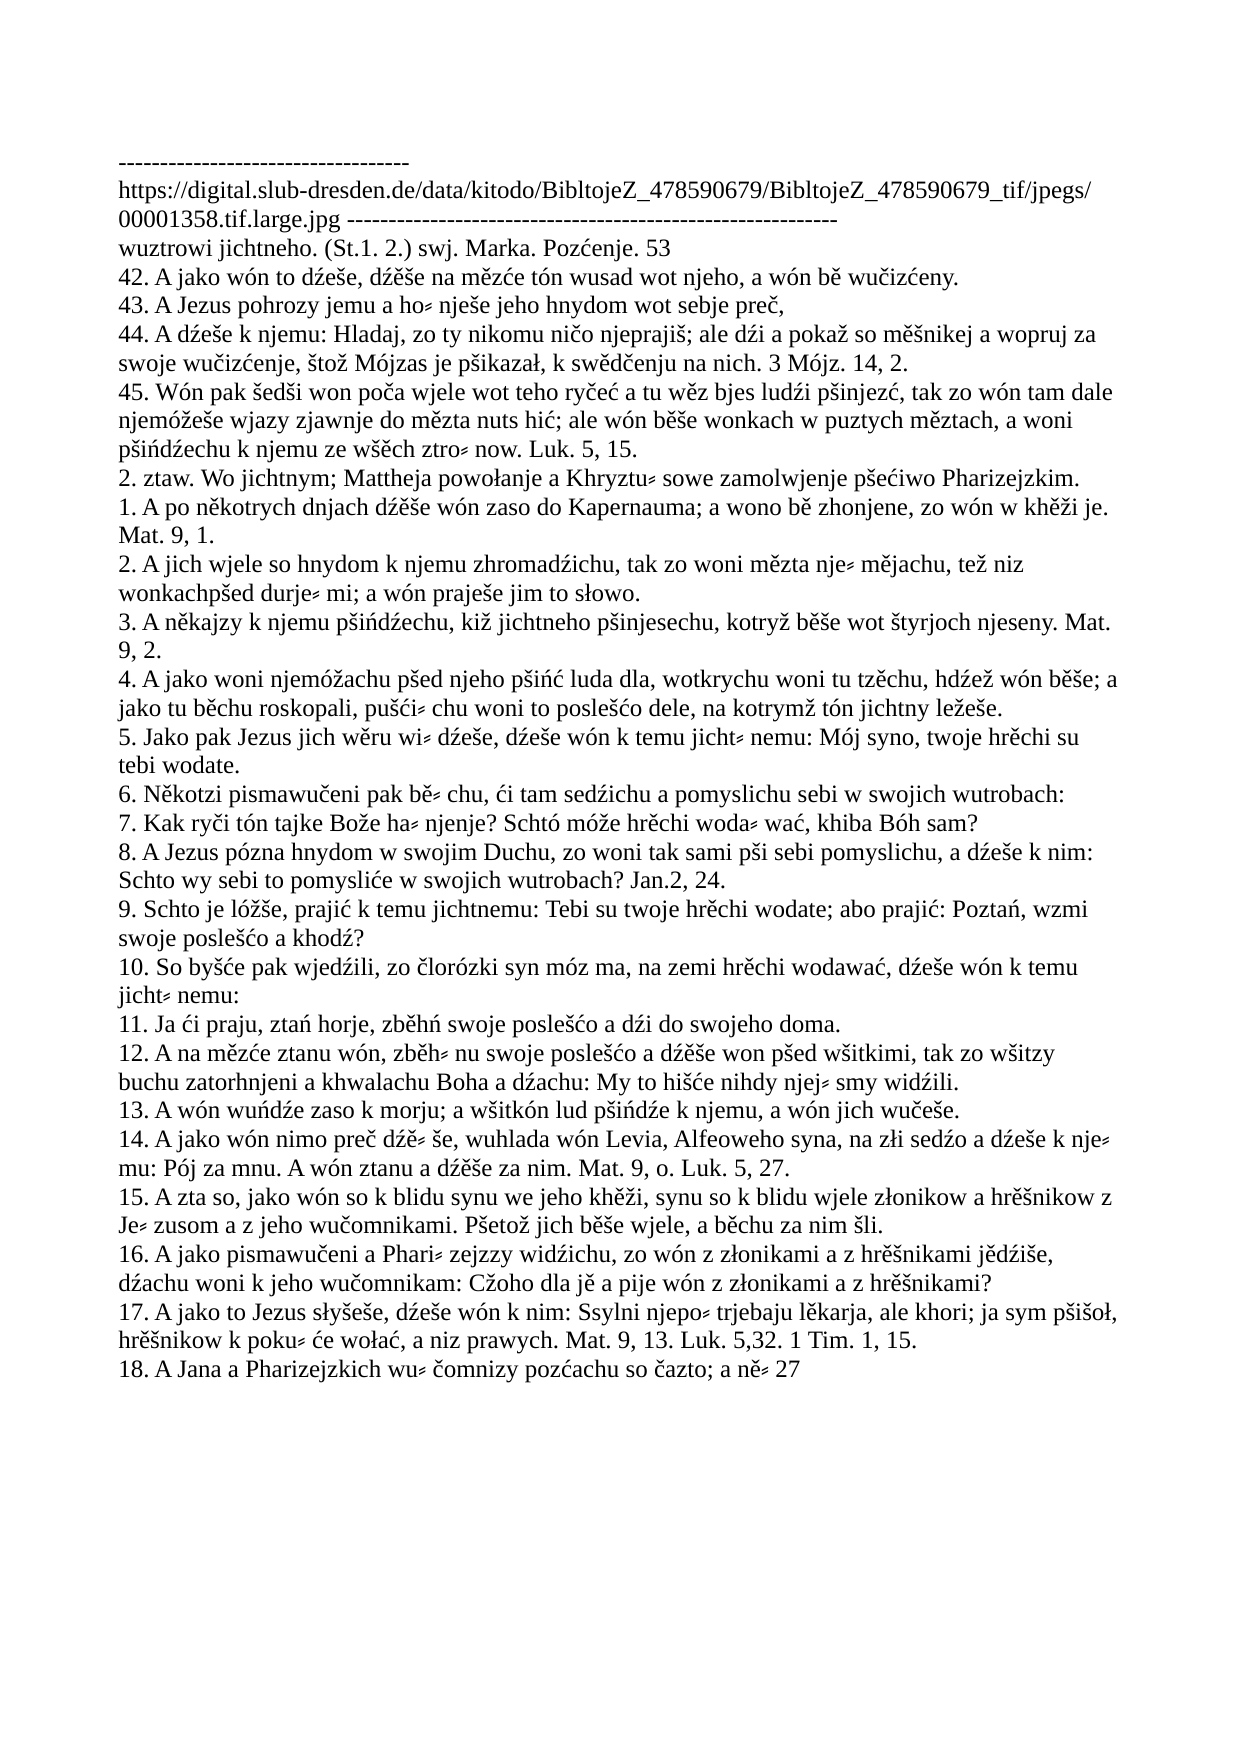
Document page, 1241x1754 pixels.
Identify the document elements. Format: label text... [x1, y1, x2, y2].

text 10. So byšće pak wjedźili, zo člorózki syn móz ma, na zemi hrěchi wodawać, dźeše wón k temu jicht⸗ nemu: [118, 952, 1122, 1009]
text 3. A někajzy k njemu pšińdźechu, kiž jichtneho pšinjesechu, kotryž běše wot štyrjoch njeseny. Mat. 9, 2. [118, 607, 1122, 664]
text 12. A na mězće ztanu wón, zběh⸗ nu swoje poslešćo a dźěše won pšed wšitkimi, tak zo wšitzy buchu zatorhnjeni a khwalachu Boha a dźachu: My to hišće nihdy njej⸗ smy widźili. [118, 1038, 1122, 1096]
text 45. Wón pak šedši won poča wjele wot teho ryčeć a tu wěz bjes ludźi pšinjezć, tak zo wón tam dale njemóžeše wjazy zjawnje do mězta nuts hić; ale wón běše wonkach w puztych měztach, a woni pšińdźechu k njemu ze wšěch ztro⸗ now. Luk. 5, 15. [118, 377, 1122, 463]
text 17. A jako to Jezus słyšeše, dźeše wón k nim: Ssylni njepo⸗ trjebaju lěkarja, ale khori; ja sym pšišoł, hrěšnikow k poku⸗ će wołać, a niz prawych. Mat. 9, 13. Luk. 5,32. 1 Tim. 1, 15. [118, 1297, 1122, 1354]
text 2. ztaw. Wo jichtnym; Mattheja powołanje a Khryztu⸗ sowe zamolwjenje pšećiwo Pharizejzkim. [118, 463, 1122, 492]
text 13. A wón wuńdźe zaso k morju; a wšitkón lud pšińdźe k njemu, a wón jich wučeše. [118, 1096, 1122, 1124]
text 18. A Jana a Pharizejzkich wu⸗ čomnizy pozćachu so čazto; a ně⸗ 27 [118, 1354, 1122, 1383]
text 2. A jich wjele so hnydom k njemu zhromadźichu, tak zo woni mězta nje⸗ mějachu, tež niz wonkachpšed durje⸗ mi; a wón praješe jim to słowo. [118, 549, 1122, 607]
text 44. A dźeše k njemu: Hladaj, zo ty nikomu ničo njeprajiš; ale dźi a pokaž so měšnikej a wopruj za swoje wučizćenje, štož Mójzas je pšikazał, k swědčenju na nich. 3 Mójz. 14, 2. [118, 319, 1122, 377]
text 8. A Jezus pózna hnydom w swojim Duchu, zo woni tak sami pši sebi pomyslichu, a dźeše k nim: Schto wy sebi to pomysliće w swojich wutrobach? Jan.2, 24. [118, 837, 1122, 894]
text 9. Schto je lóžše, prajić k temu jichtnemu: Tebi su twoje hrěchi wodate; abo prajić: Poztań, wzmi swoje poslešćo a khodź? [118, 894, 1122, 952]
text 16. A jako pismawučeni a Phari⸗ zejzzy widźichu, zo wón z złonikami a z hrěšnikami jědźiše, dźachu woni k jeho wučomnikam: Cžoho dla jě a pije wón z złonikami a z hrěšnikami? [118, 1239, 1122, 1297]
text 6. Někotzi pismawučeni pak bě⸗ chu, ći tam sedźichu a pomyslichu sebi w swojich wutrobach: [118, 779, 1122, 808]
text 5. Jako pak Jezus jich wěru wi⸗ dźeše, dźeše wón k temu jicht⸗ nemu: Mój syno, twoje hrěchi su tebi wodate. [118, 722, 1122, 779]
text 14. A jako wón nimo preč dźě⸗ še, wuhlada wón Levia, Alfeoweho syna, na złi sedźo a dźeše k nje⸗ mu: Pój za mnu. A wón ztanu a dźěše za nim. Mat. 9, o. Luk. 5, 27. [118, 1124, 1122, 1182]
text 43. A Jezus pohrozy jemu a ho⸗ nješe jeho hnydom wot sebje preč, [118, 291, 1122, 319]
text 1. A po někotrych dnjach dźěše wón zaso do Kapernauma; a wono bě zhonjene, zo wón w khěži je. Mat. 9, 1. [118, 492, 1122, 549]
text 42. A jako wón to dźeše, dźěše na mězće tón wusad wot njeho, a wón bě wučizćeny. [118, 262, 1122, 291]
text 7. Kak ryči tón tajke Bože ha⸗ njenje? Schtó móže hrěchi woda⸗ wać, khiba Bóh sam? [118, 808, 1122, 837]
text 11. Ja ći praju, ztań horje, zběhń swoje poslešćo a dźi do swojeho doma. [118, 1009, 1122, 1038]
text 4. A jako woni njemóžachu pšed njeho pšińć luda dla, wotkrychu woni tu tzěchu, hdźež wón běše; a jako tu běchu roskopali, pušći⸗ chu woni to poslešćo dele, na kotrymž tón jichtny ležeše. [118, 664, 1122, 722]
text wuztrowi jichtneho. (St.1. 2.) swj. Marka. Pozćenje. 53 [118, 233, 1122, 262]
text ----------------------------------- https://digital.slub-dresden.de/data/kitodo/BibltojeZ_478590679/BibltojeZ_478590679_tif/jpegs/00001358.tif.large.jpg ----------------------------------------------------------- [118, 147, 1122, 233]
text 15. A zta so, jako wón so k blidu synu we jeho khěži, synu so k blidu wjele złonikow a hrěšnikow z Je⸗ zusom a z jeho wučomnikami. Pšetož jich běše wjele, a běchu za nim šli. [118, 1182, 1122, 1239]
